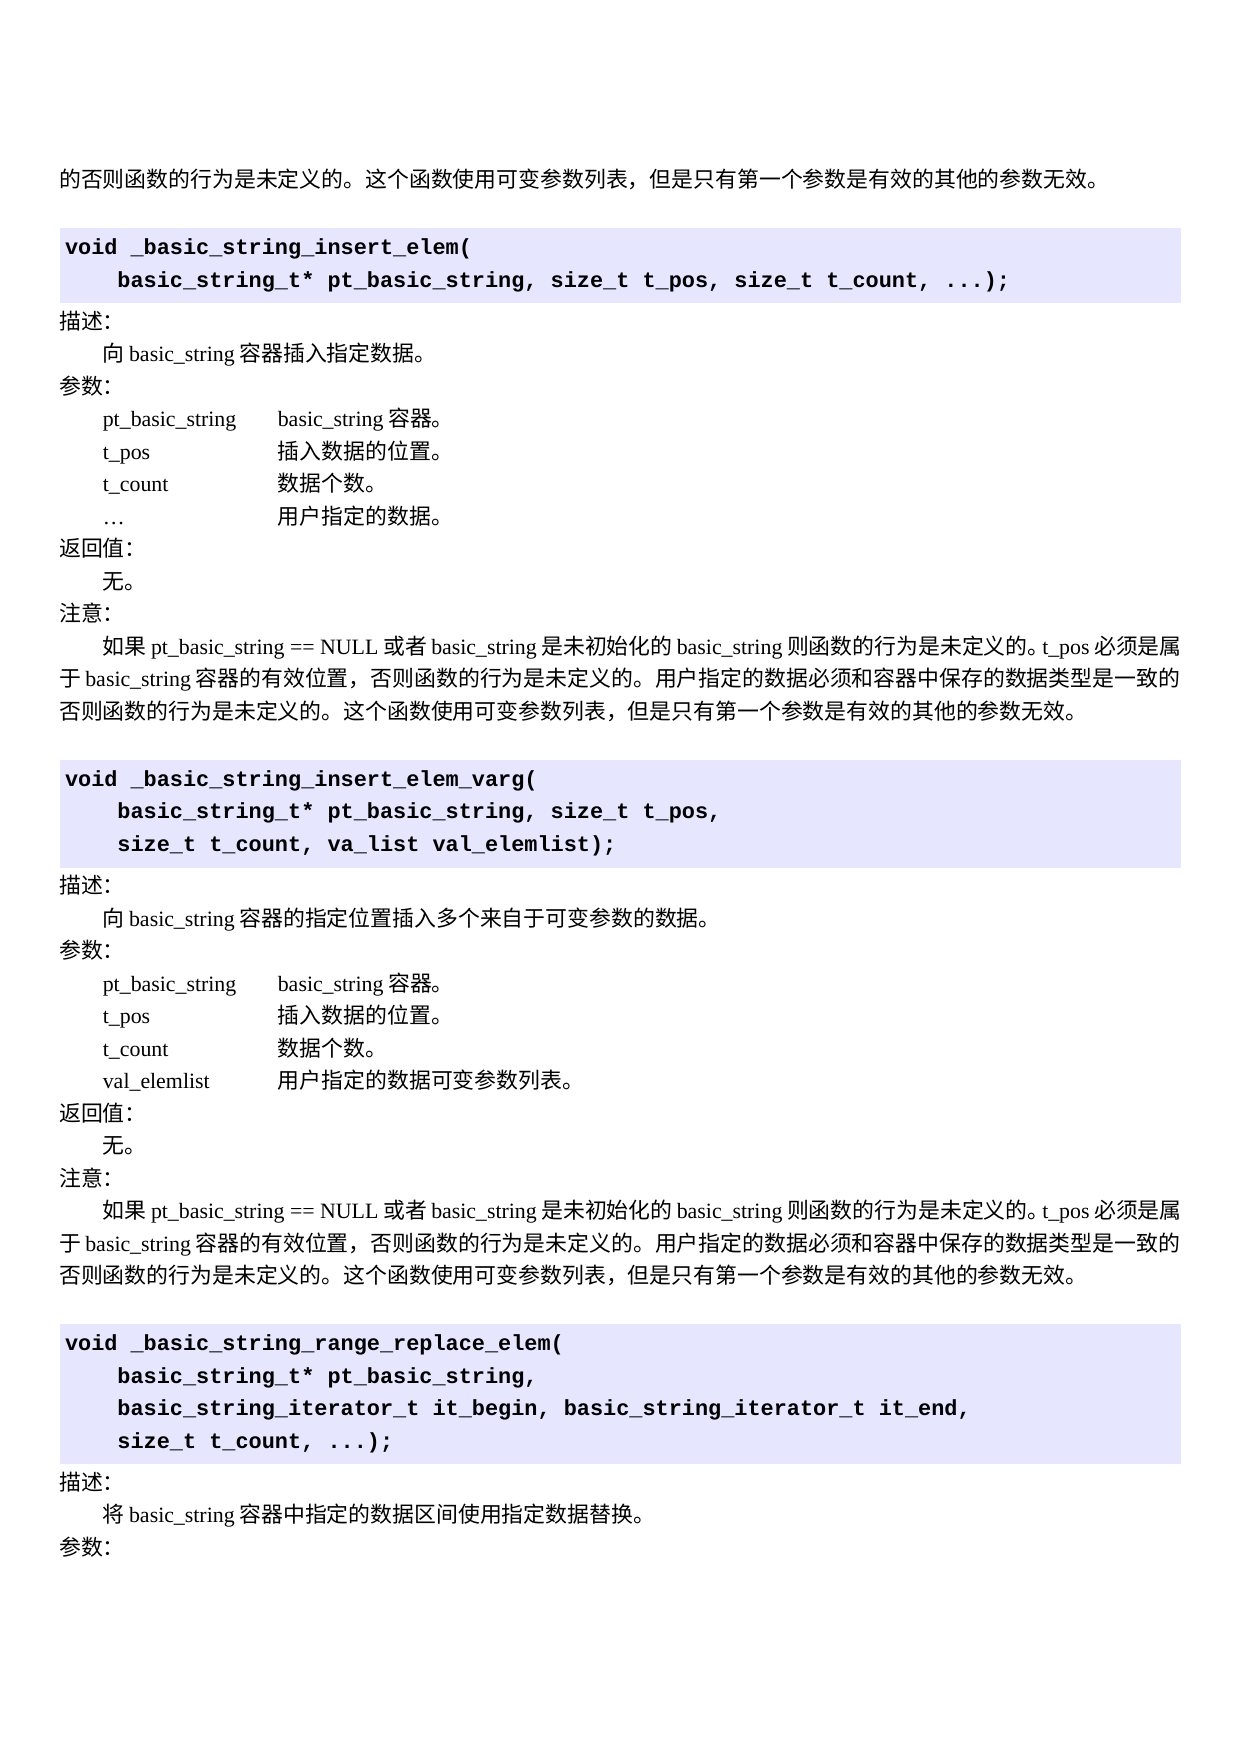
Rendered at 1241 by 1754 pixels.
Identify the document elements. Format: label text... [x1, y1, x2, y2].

text 的否则函数的行为是未定义的。这个函数使用可变参数列表，但是只有第一个参数是有效的其他的参数无效。 [59, 162, 1181, 194]
text 参数： [59, 933, 1181, 965]
text 返回值： [59, 1095, 1181, 1128]
text 向basic_string容器的指定位置插入多个来自于可变参数的数据。 [59, 900, 1181, 933]
text t_count 数据个数。 [59, 466, 1181, 498]
text 描述： [59, 869, 1181, 900]
table_header void _basic_string_insert_elem( basic_string_t* pt_basic_string, size_t t_pos, size_t t_count, ...); [60, 228, 1181, 303]
text 注意： [59, 596, 1181, 628]
text pt_basic_string basic_string容器。 [59, 965, 1181, 998]
text 无。 [59, 1128, 1181, 1160]
text 将basic_string容器中指定的数据区间使用指定数据替换。 [59, 1497, 1181, 1529]
text 参数： [59, 368, 1181, 401]
text 返回值： [59, 531, 1181, 563]
text 注意： [59, 1160, 1181, 1193]
text 向basic_string容器插入指定数据。 [59, 336, 1181, 368]
text 如果pt_basic_string == NULL或者basic_string是未初始化的basic_string则函数的行为是未定义的。t_pos必须是属于basic_string容器的有效位置，否则函数的行为是未定义的。用户指定的数据必须和容器中保存的数据类型是一致的否则函数的行为是未定义的。这个函数使用可变参数列表，但是只有第一个参数是有效的其他的参数无效。 [59, 628, 1181, 726]
text 描述： [59, 305, 1181, 336]
text 无。 [59, 563, 1181, 596]
text 描述： [59, 1465, 1181, 1497]
text 参数： [59, 1529, 1181, 1562]
text … 用户指定的数据。 [59, 498, 1181, 531]
text t_count 数据个数。 [59, 1030, 1181, 1063]
text 如果pt_basic_string == NULL或者basic_string是未初始化的basic_string则函数的行为是未定义的。t_pos必须是属于basic_string容器的有效位置，否则函数的行为是未定义的。用户指定的数据必须和容器中保存的数据类型是一致的否则函数的行为是未定义的。这个函数使用可变参数列表，但是只有第一个参数是有效的其他的参数无效。 [59, 1193, 1181, 1290]
table_header void _basic_string_range_replace_elem( basic_string_t* pt_basic_string, basic_string_iterator_t it_begin, basic_string_iterator_t it_end, size_t t_count, ...); [60, 1324, 1181, 1464]
text val_elemlist 用户指定的数据可变参数列表。 [59, 1063, 1181, 1095]
text t_pos 插入数据的位置。 [59, 433, 1181, 466]
table_header void _basic_string_insert_elem_varg( basic_string_t* pt_basic_string, size_t t_pos, size_t t_count, va_list val_elemlist); [60, 760, 1181, 868]
text pt_basic_string basic_string容器。 [59, 401, 1181, 433]
text t_pos 插入数据的位置。 [59, 998, 1181, 1030]
